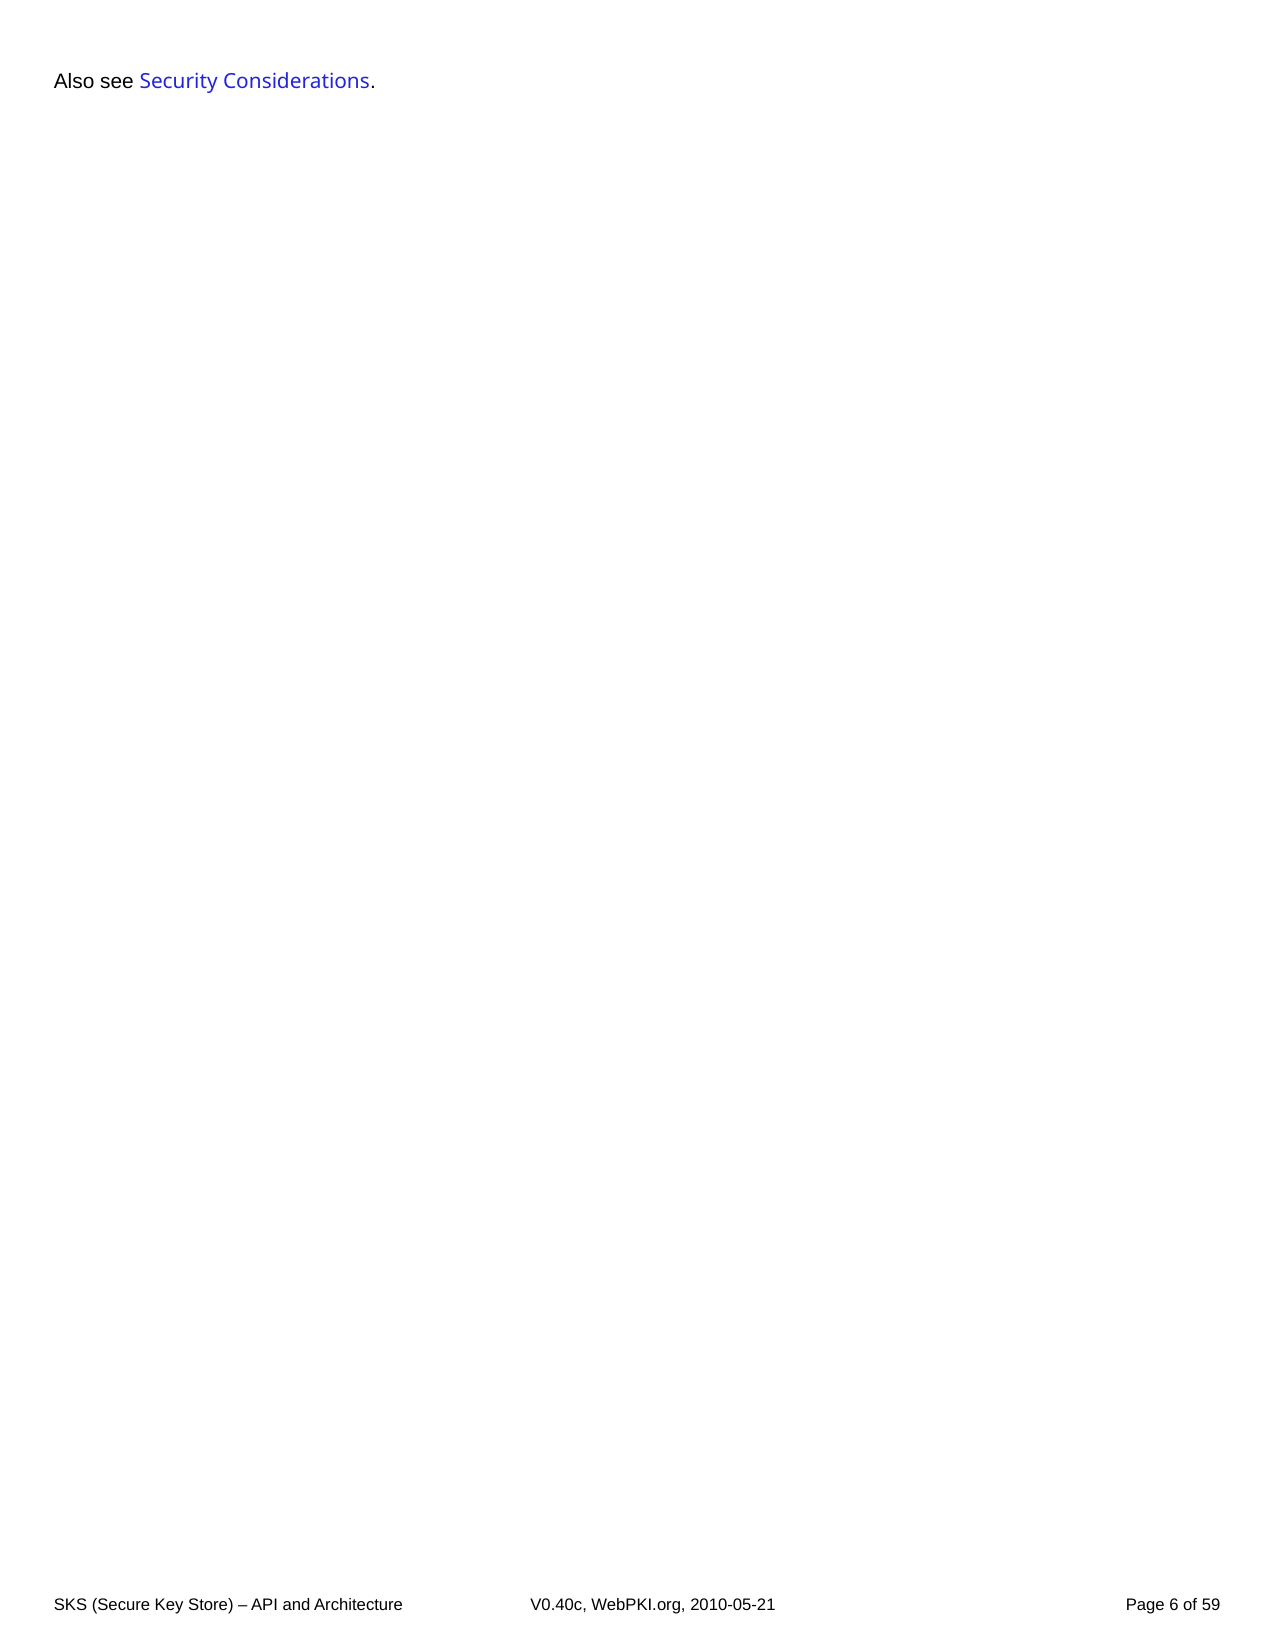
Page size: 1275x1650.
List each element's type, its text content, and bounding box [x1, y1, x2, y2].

text Also see Security Considerations. [54, 66, 1221, 94]
